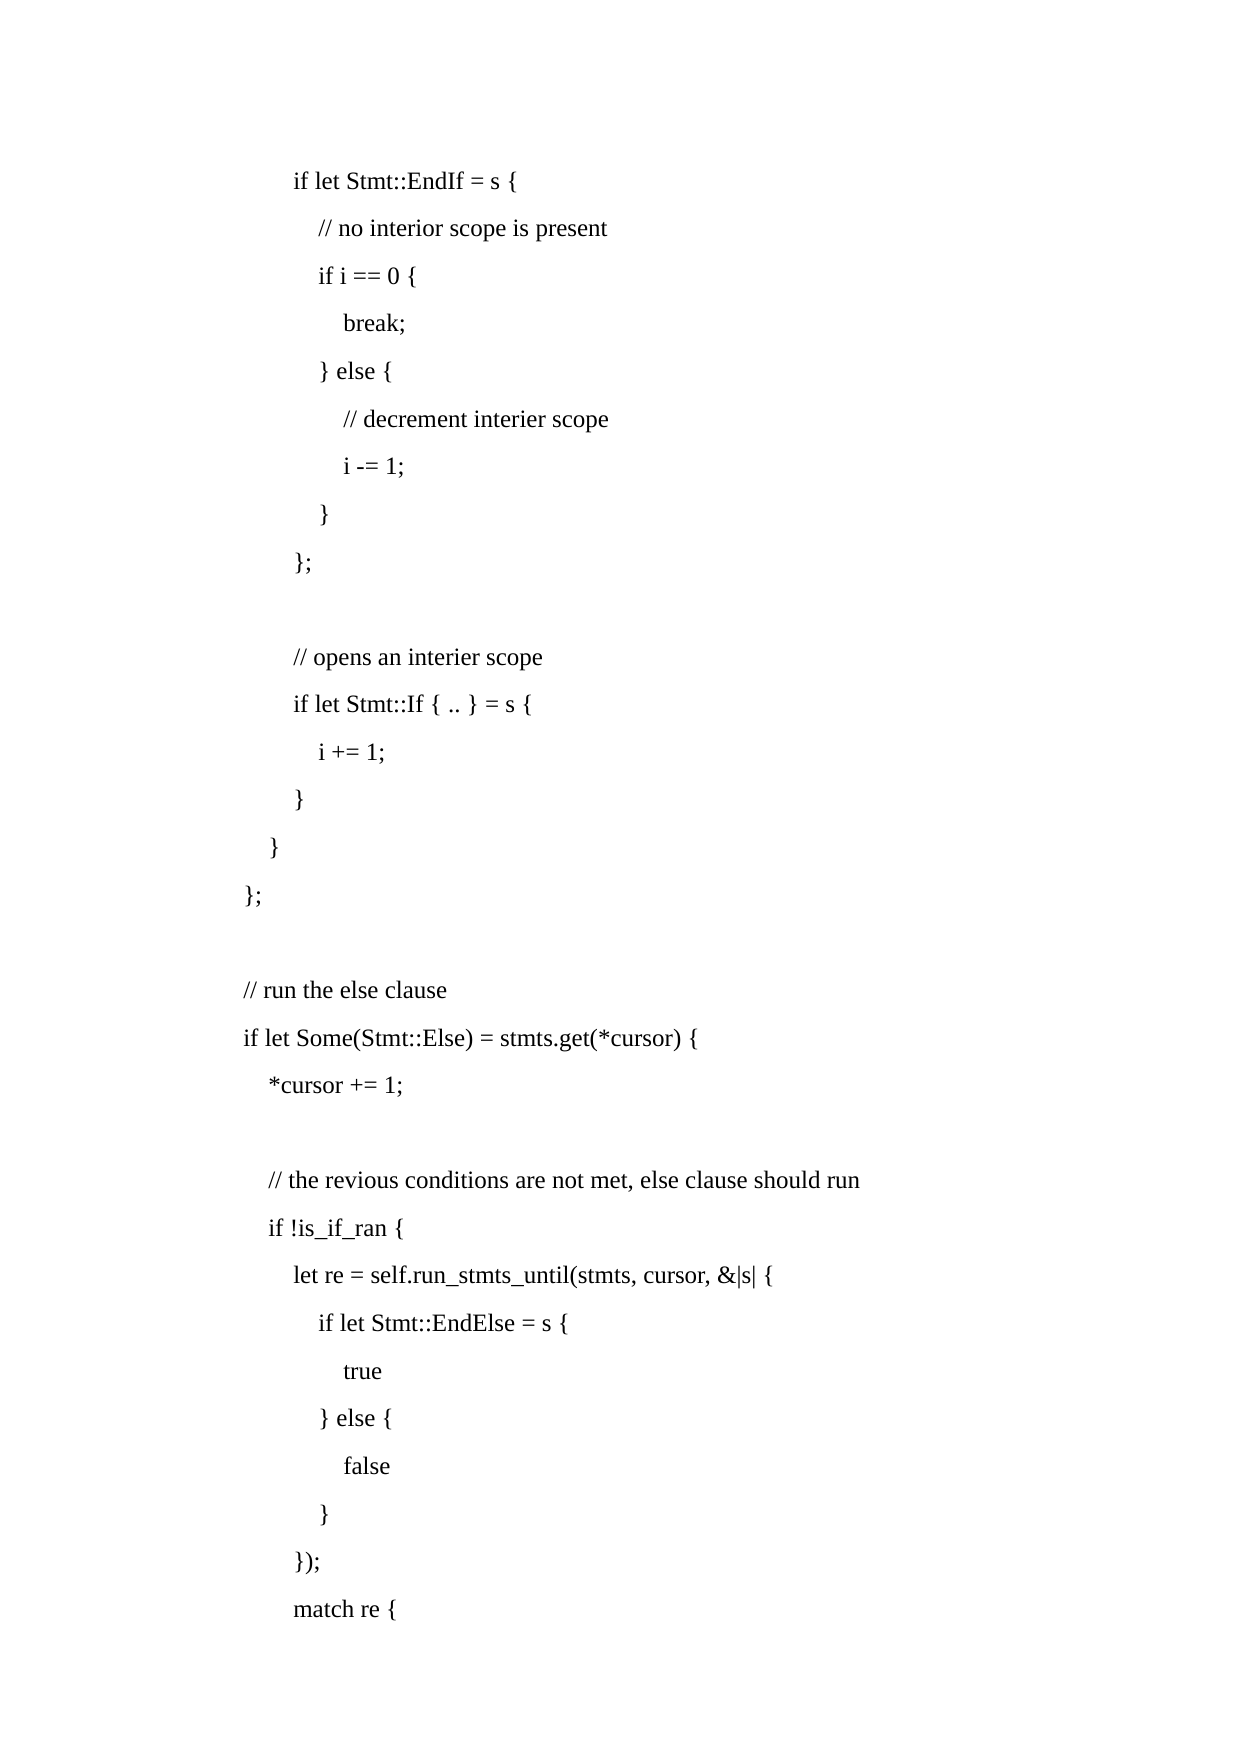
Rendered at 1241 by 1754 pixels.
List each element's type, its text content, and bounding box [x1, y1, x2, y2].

text } [118, 832, 1122, 861]
text } [118, 784, 1122, 813]
text if i == 0 { [118, 261, 1122, 290]
text match re { [118, 1594, 1122, 1623]
text } else { [118, 1403, 1122, 1432]
text // the revious conditions are not met, else clause should run [118, 1165, 1122, 1194]
text let re = self.run_stmts_until(stmts, cursor, &|s| { [118, 1261, 1122, 1289]
text i += 1; [118, 737, 1122, 766]
text if let Stmt::If { .. } = s { [118, 689, 1122, 718]
text if let Stmt::EndElse = s { [118, 1308, 1122, 1337]
text *cursor += 1; [118, 1070, 1122, 1099]
text if !is_if_ran { [118, 1213, 1122, 1242]
text i -= 1; [118, 451, 1122, 480]
text break; [118, 308, 1122, 337]
text }); [118, 1546, 1122, 1575]
text // no interior scope is present [118, 213, 1122, 242]
text // run the else clause [118, 975, 1122, 1004]
text } [118, 499, 1122, 528]
text if let Some(Stmt::Else) = stmts.get(*cursor) { [118, 1023, 1122, 1051]
text false [118, 1451, 1122, 1480]
text }; [118, 547, 1122, 575]
text }; [118, 880, 1122, 908]
text // opens an interier scope [118, 642, 1122, 671]
text if let Stmt::EndIf = s { [118, 166, 1122, 194]
text // decrement interier scope [118, 404, 1122, 432]
text } [118, 1499, 1122, 1527]
text } else { [118, 356, 1122, 385]
text true [118, 1356, 1122, 1384]
